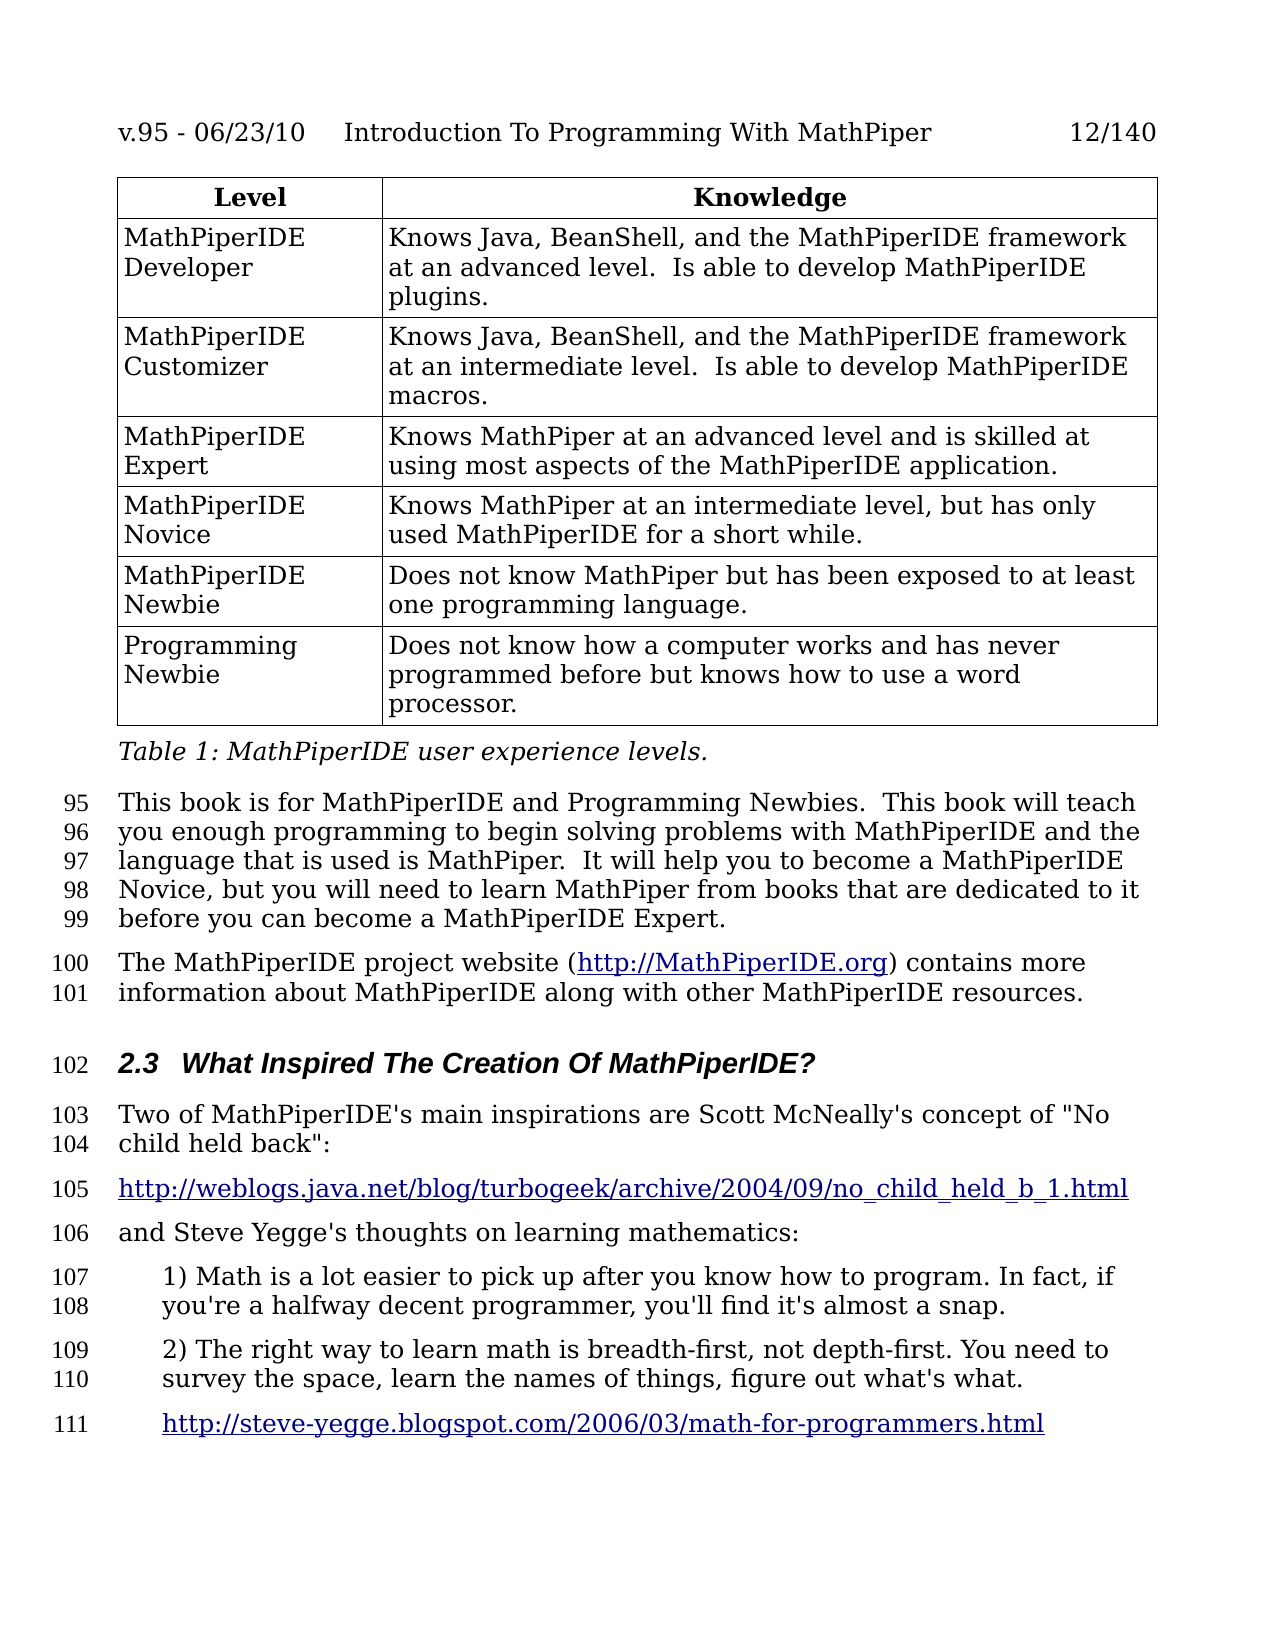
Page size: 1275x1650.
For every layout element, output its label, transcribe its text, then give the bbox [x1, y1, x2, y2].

text 1) Math is a lot easier to pick up after you know how to program. In fact, if you're a halfway decent programmer, you'll find it's almost a snap. [162, 1262, 1157, 1321]
text Table 1: MathPiperIDE user experience levels. [118, 737, 1157, 766]
text Two of MathPiperIDE's main inspirations are Scott McNeally's concept of "No child held back": [118, 1101, 1157, 1159]
table_cell Knows MathPiper at an intermediate level, but has only used MathPiperIDE for a short while. [383, 487, 1157, 556]
table_cell MathPiperIDE Expert [118, 417, 382, 486]
table_cell MathPiperIDE Customizer [118, 318, 382, 416]
subtitle What Inspired The Creation Of MathPiperIDE? [118, 1046, 1157, 1079]
table_cell Does not know MathPiper but has been exposed to at least one programming language. [383, 557, 1157, 626]
text http://weblogs.java.net/blog/turbogeek/archive/2004/09/no_child_held_b_1.html [118, 1174, 1157, 1203]
table_cell MathPiperIDE Novice [118, 487, 382, 556]
table_cell Knows Java, BeanShell, and the MathPiperIDE framework at an advanced level. Is able to develop MathPiperIDE plugins. [383, 219, 1157, 317]
text The MathPiperIDE project website (http://MathPiperIDE.org) contains more information about MathPiperIDE along with other MathPiperIDE resources. [118, 949, 1157, 1007]
text 2) The right way to learn math is breadth-first, not depth-first. You need to survey the space, learn the names of things, figure out what's what. [162, 1336, 1157, 1394]
table_cell MathPiperIDE Newbie [118, 557, 382, 626]
table_cell Programming Newbie [118, 627, 382, 724]
table_cell Does not know how a computer works and has never programmed before but knows how to use a word processor. [383, 627, 1157, 724]
text http://steve-yegge.blogspot.com/2006/03/math-for-programmers.html [162, 1409, 1157, 1438]
table_header Level [118, 178, 382, 218]
text and Steve Yegge's thoughts on learning mathematics: [118, 1218, 1157, 1247]
table_header Knowledge [383, 178, 1157, 218]
table_cell Knows MathPiper at an advanced level and is skilled at using most aspects of the MathPiperIDE application. [383, 417, 1157, 486]
text This book is for MathPiperIDE and Programming Newbies. This book will teach you enough programming to begin solving problems with MathPiperIDE and the language that is used is MathPiper. It will help you to become a MathPiperIDE Novice, but you will need to learn MathPiper from books that are dedicated to it before you can become a MathPiperIDE Expert. [118, 788, 1157, 934]
table_cell Knows Java, BeanShell, and the MathPiperIDE framework at an intermediate level. Is able to develop MathPiperIDE macros. [383, 318, 1157, 416]
table_cell MathPiperIDE Developer [118, 219, 382, 317]
